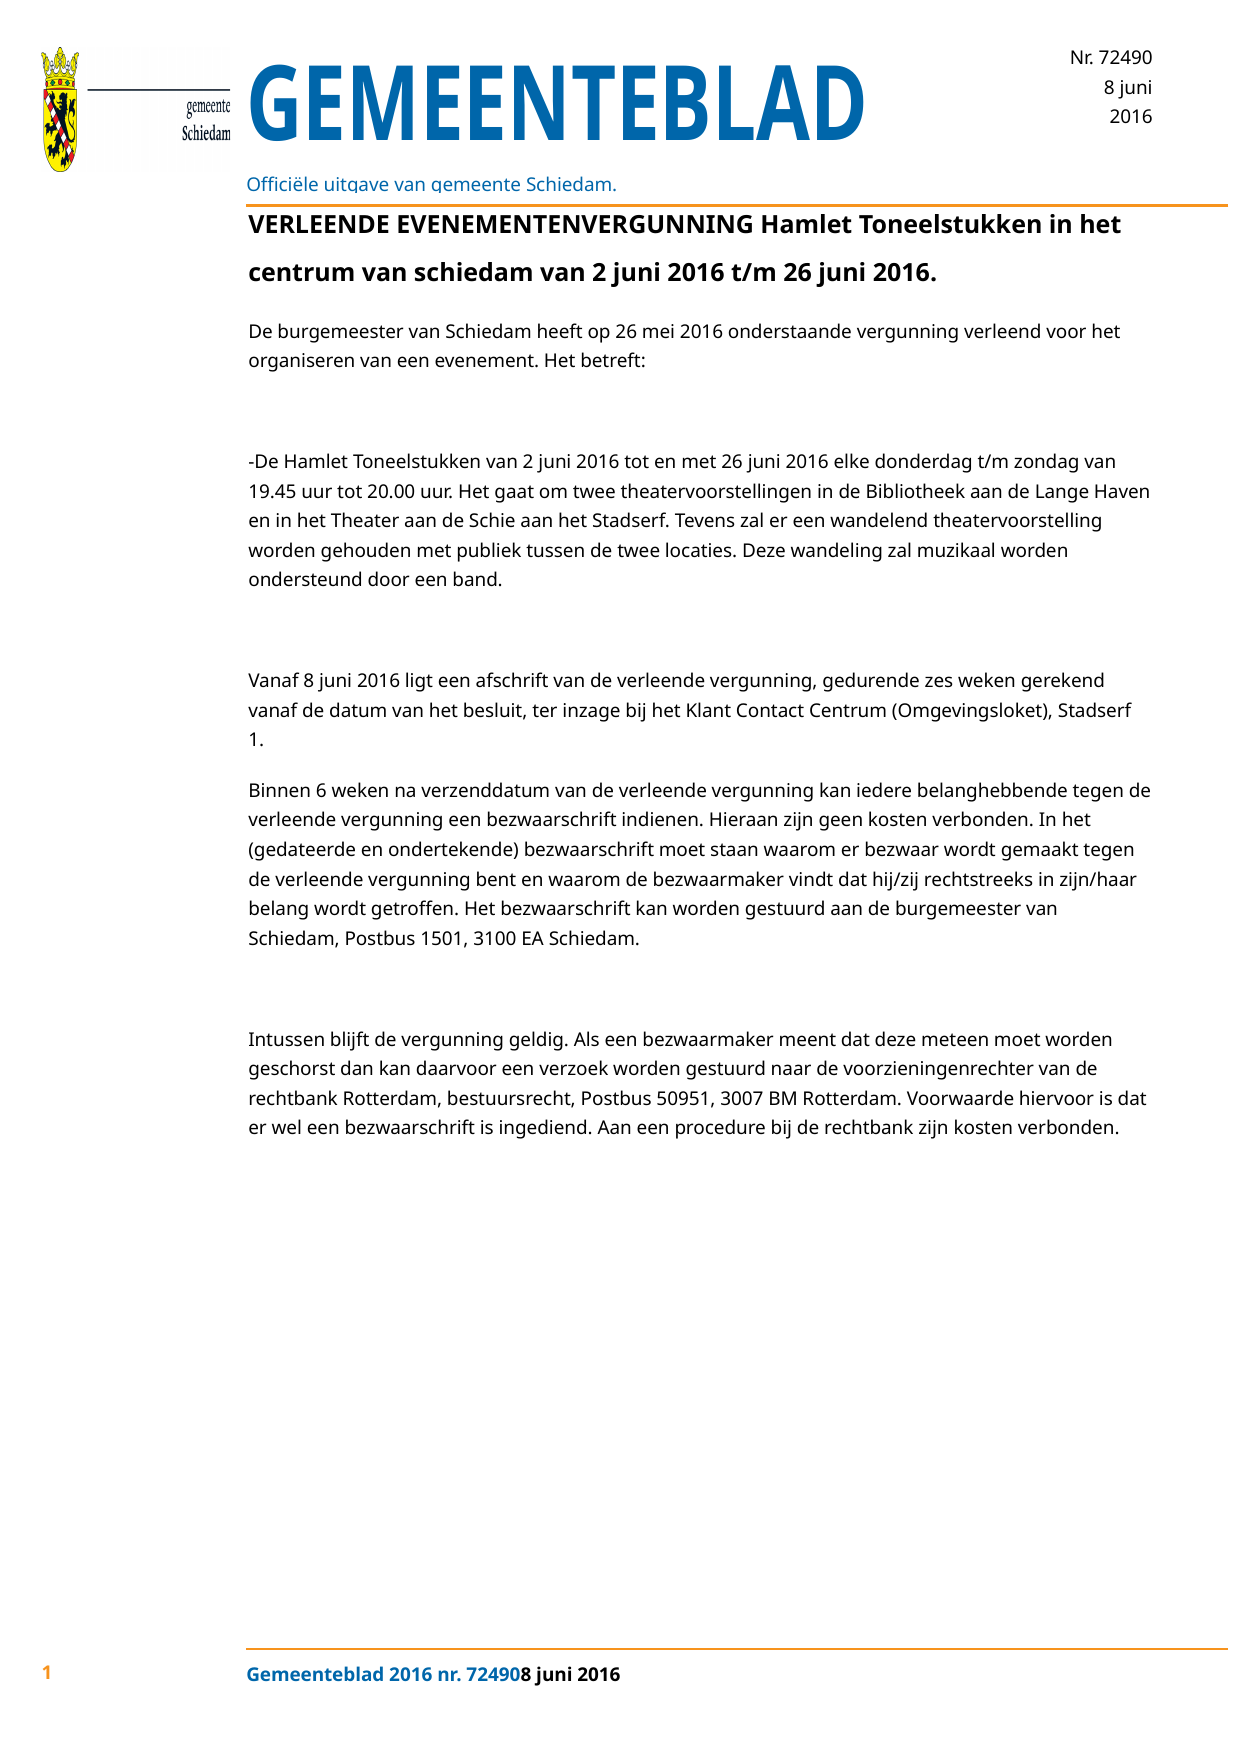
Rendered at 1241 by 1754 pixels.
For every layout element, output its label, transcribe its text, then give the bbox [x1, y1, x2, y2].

text Intussen blijft de vergunning geldig. Als een bezwaarmaker meent dat deze meteen moet worden geschorst dan kan daarvoor een verzoek worden gestuurd naar de voorzieningenrechter van de rechtbank Rotterdam, bestuursrecht, Postbus 50951, 3007 BM Rotterdam. Voorwaarde hiervoor is dat er wel een bezwaarschrift is ingediend. Aan een procedure bij de rechtbank zijn kosten verbonden. [248, 1026, 1152, 1140]
picture [41, 47, 231, 172]
text Vanaf 8 juni 2016 ligt een afschrift van de verleende vergunning, gedurende zes weken gerekend vanaf de datum van het besluit, ter inzage bij het Klant Contact Centrum (Omgevingsloket), Stadserf 1. [248, 667, 1152, 752]
text -De Hamlet Toneelstukken van 2 juni 2016 tot en met 26 juni 2016 elke donderdag t/m zondag van 19.45 uur tot 20.00 uur. Het gaat om twee theatervoorstellingen in de Bibliotheek aan de Lange Haven en in het Theater aan de Schie aan het Stadserf. Tevens zal er een wandelend theatervoorstelling worden gehouden met publiek tussen de twee locaties. Deze wandeling zal muzikaal worden ondersteund door een band. [248, 448, 1152, 592]
text Binnen 6 weken na verzenddatum van de verleende vergunning kan iedere belanghebbende tegen de verleende vergunning een bezwaarschrift indienen. Hieraan zijn geen kosten verbonden. In het (gedateerde en ondertekende) bezwaarschrift moet staan waarom er bezwaar wordt gemaakt tegen de verleende vergunning bent en waarom de bezwaarmaker vindt dat hij/zij rechtstreeks in zijn/haar belang wordt getroffen. Het bezwaarschrift kan worden gestuurd aan de burgemeester van Schiedam, Postbus 1501, 3100 EA Schiedam. [248, 777, 1152, 951]
text De burgemeester van Schiedam heeft op 26 mei 2016 onderstaande vergunning verleend voor het organiseren van een evenement. Het betreft: [248, 318, 1152, 373]
text VERLEENDE EVENEMENTENVERGUNNING Hamlet Toneelstukken in het centrum van schiedam van 2 juni 2016 t/m 26 juni 2016. [248, 207, 1152, 288]
